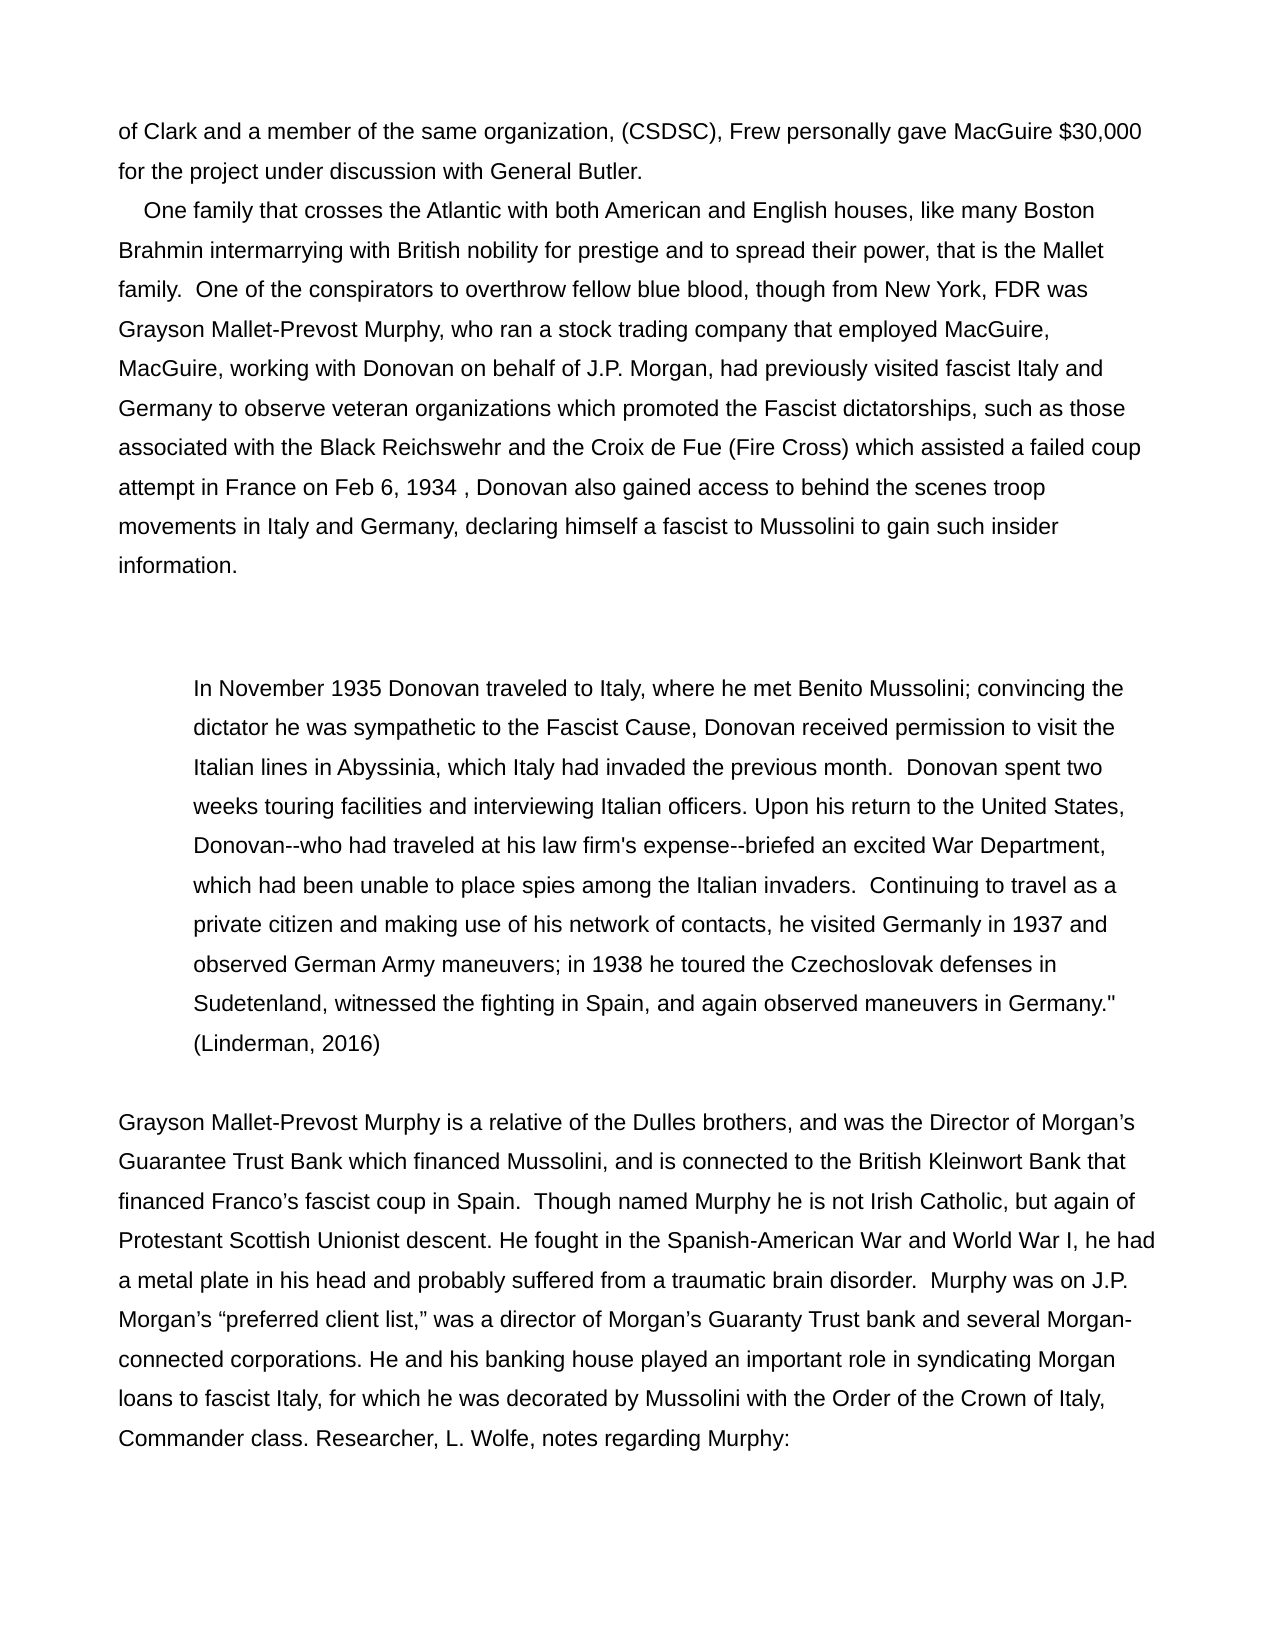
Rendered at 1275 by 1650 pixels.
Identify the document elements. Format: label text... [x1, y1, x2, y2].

text of Clark and a member of the same organization, (CSDSC), Frew personally gave MacGuire $30,000 for the project under discussion with General Butler. [118, 118, 1157, 184]
text One family that crosses the Atlantic with both American and English houses, like many Boston Brahmin intermarrying with British nobility for prestige and to spread their power, that is the Mallet family. One of the conspirators to overthrow fellow blue blood, though from New York, FDR was Grayson Mallet-Prevost Murphy, who ran a stock trading company that employed MacGuire, MacGuire, working with Donovan on behalf of J.P. Morgan, had previously visited fascist Italy and Germany to observe veteran organizations which promoted the Fascist dictatorships, such as those associated with the Black Reichswehr and the Croix de Fue (Fire Cross) which assisted a failed coup attempt in France on Feb 6, 1934 , Donovan also gained access to behind the scenes troop movements in Italy and Germany, declaring himself a fascist to Mussolini to gain such insider information. [118, 197, 1157, 579]
text In November 1935 Donovan traveled to Italy, where he met Benito Mussolini; convincing the dictator he was sympathetic to the Fascist Cause, Donovan received permission to visit the Italian lines in Abyssinia, which Italy had invaded the previous month. Donovan spent two weeks touring facilities and interviewing Italian officers. Upon his return to the United States, Donovan--who had traveled at his law firm's expense--briefed an excited War Department, which had been unable to place spies among the Italian invaders. Continuing to travel as a private citizen and making use of his network of contacts, he visited Germanly in 1937 and observed German Army maneuvers; in 1938 he toured the Czechoslovak defenses in Sudetenland, witnessed the fighting in Spain, and again observed maneuvers in Germany." (Linderman, 2016) [193, 674, 1157, 1056]
text Grayson Mallet-Prevost Murphy is a relative of the Dulles brothers, and was the Director of Morgan’s Guarantee Trust Bank which financed Mussolini, and is connected to the British Kleinwort Bank that financed Franco’s fascist coup in Spain. Though named Murphy he is not Irish Catholic, but again of Protestant Scottish Unionist descent. He fought in the Spanish-American War and World War I, he had a metal plate in his head and probably suffered from a traumatic brain disorder. Murphy was on J.P. Morgan’s “preferred client list,” was a director of Morgan’s Guaranty Trust bank and several Morgan-connected corporations. He and his banking house played an important role in syndicating Morgan loans to fascist Italy, for which he was decorated by Mussolini with the Order of the Crown of Italy, Commander class. Researcher, L. Wolfe, notes regarding Murphy: [118, 1109, 1157, 1451]
